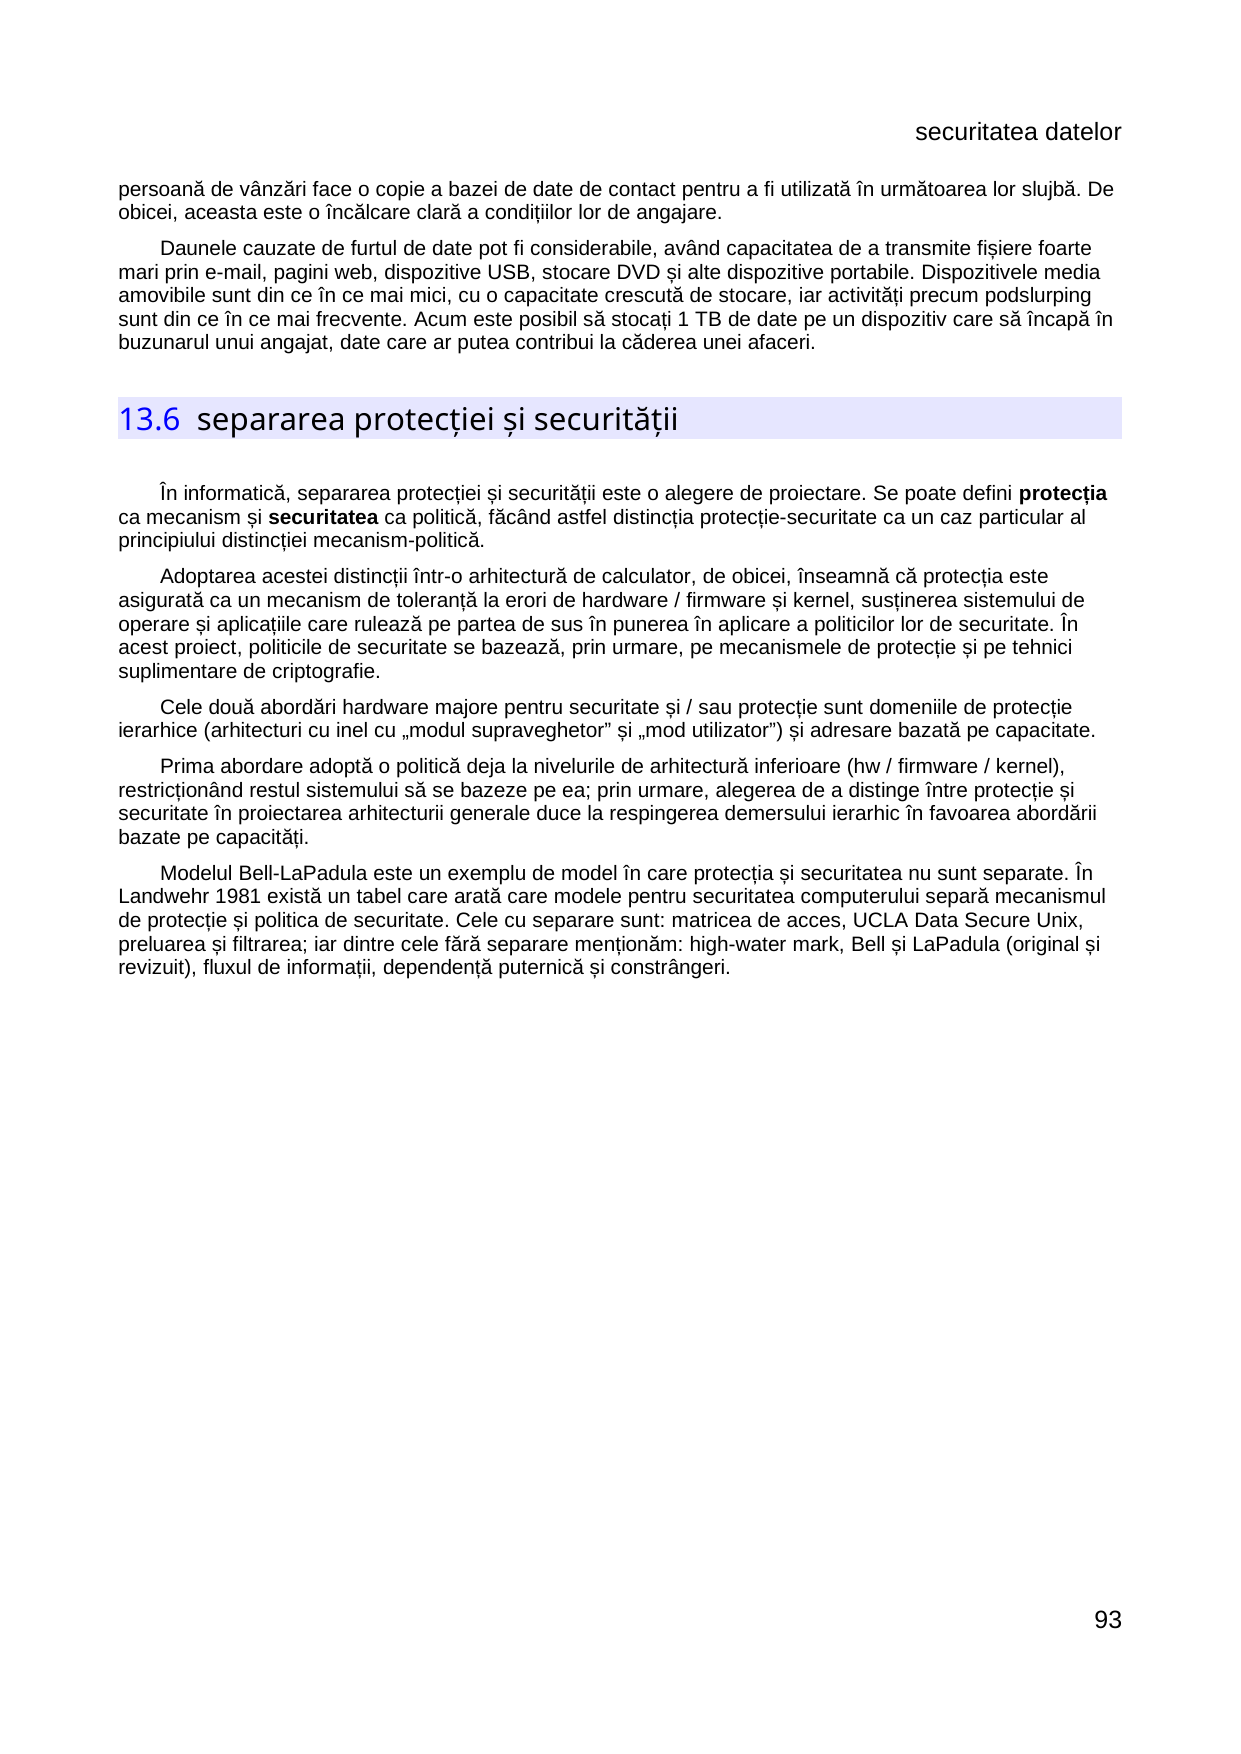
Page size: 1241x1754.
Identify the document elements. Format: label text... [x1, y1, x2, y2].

text Prima abordare adoptă o politică deja la nivelurile de arhitectură inferioare (hw / firmware / kernel), restricționând restul sistemului să se bazeze pe ea; prin urmare, alegerea de a distinge între protecție și securitate în proiectarea arhitecturii generale duce la respingerea demersului ierarhic în favoarea abordării bazate pe capacități. [118, 755, 1122, 849]
text Adoptarea acestei distincții într-o arhitectură de calculator, de obicei, înseamnă că protecția este asigurată ca un mecanism de toleranță la erori de hardware / firmware și kernel, susținerea sistemului de operare și aplicațiile care rulează pe partea de sus în punerea în aplicare a politicilor lor de securitate. În acest proiect, politicile de securitate se bazează, prin urmare, pe mecanismele de protecție și pe tehnici suplimentare de criptografie. [118, 565, 1122, 683]
text Daunele cauzate de furtul de date pot fi considerabile, având capacitatea de a transmite fișiere foarte mari prin e-mail, pagini web, dispozitive USB, stocare DVD și alte dispozitive portabile. Dispozitivele media amovibile sunt din ce în ce mai mici, cu o capacitate crescută de stocare, iar activități precum podslurping sunt din ce în ce mai frecvente. Acum este posibil să stocați 1 TB de date pe un dispozitiv care să încapă în buzunarul unui angajat, date care ar putea contribui la căderea unei afaceri. [118, 237, 1122, 354]
text Modelul Bell-LaPadula este un exemplu de model în care protecția și securitatea nu sunt separate. În Landwehr 1981 există un tabel care arată care modele pentru securitatea computerului separă mecanismul de protecție și politica de securitate. Cele cu separare sunt: matricea de acces, UCLA Data Secure Unix, preluarea și filtrarea; iar dintre cele fără separare menționăm: high-water mark, Bell și LaPadula (original și revizuit), fluxul de informații, dependență puternică și constrângeri. [118, 861, 1122, 979]
text În informatică, separarea protecției și securității este o alegere de proiectare. Se poate defini protecția ca mecanism și securitatea ca politică, făcând astfel distincția protecție-securitate ca un caz particular al principiului distincției mecanism-politică. [118, 482, 1122, 552]
text persoană de vânzări face o copie a bazei de date de contact pentru a fi utilizată în următoarea lor slujbă. De obicei, aceasta este o încălcare clară a condițiilor lor de angajare. [118, 177, 1122, 224]
subtitle separarea protecției și securității [118, 397, 1122, 439]
text Cele două abordări hardware majore pentru securitate și / sau protecție sunt domeniile de protecție ierarhice (arhitecturi cu inel cu „modul supraveghetor” și „mod utilizator”) și adresare bazată pe capacitate. [118, 695, 1122, 742]
